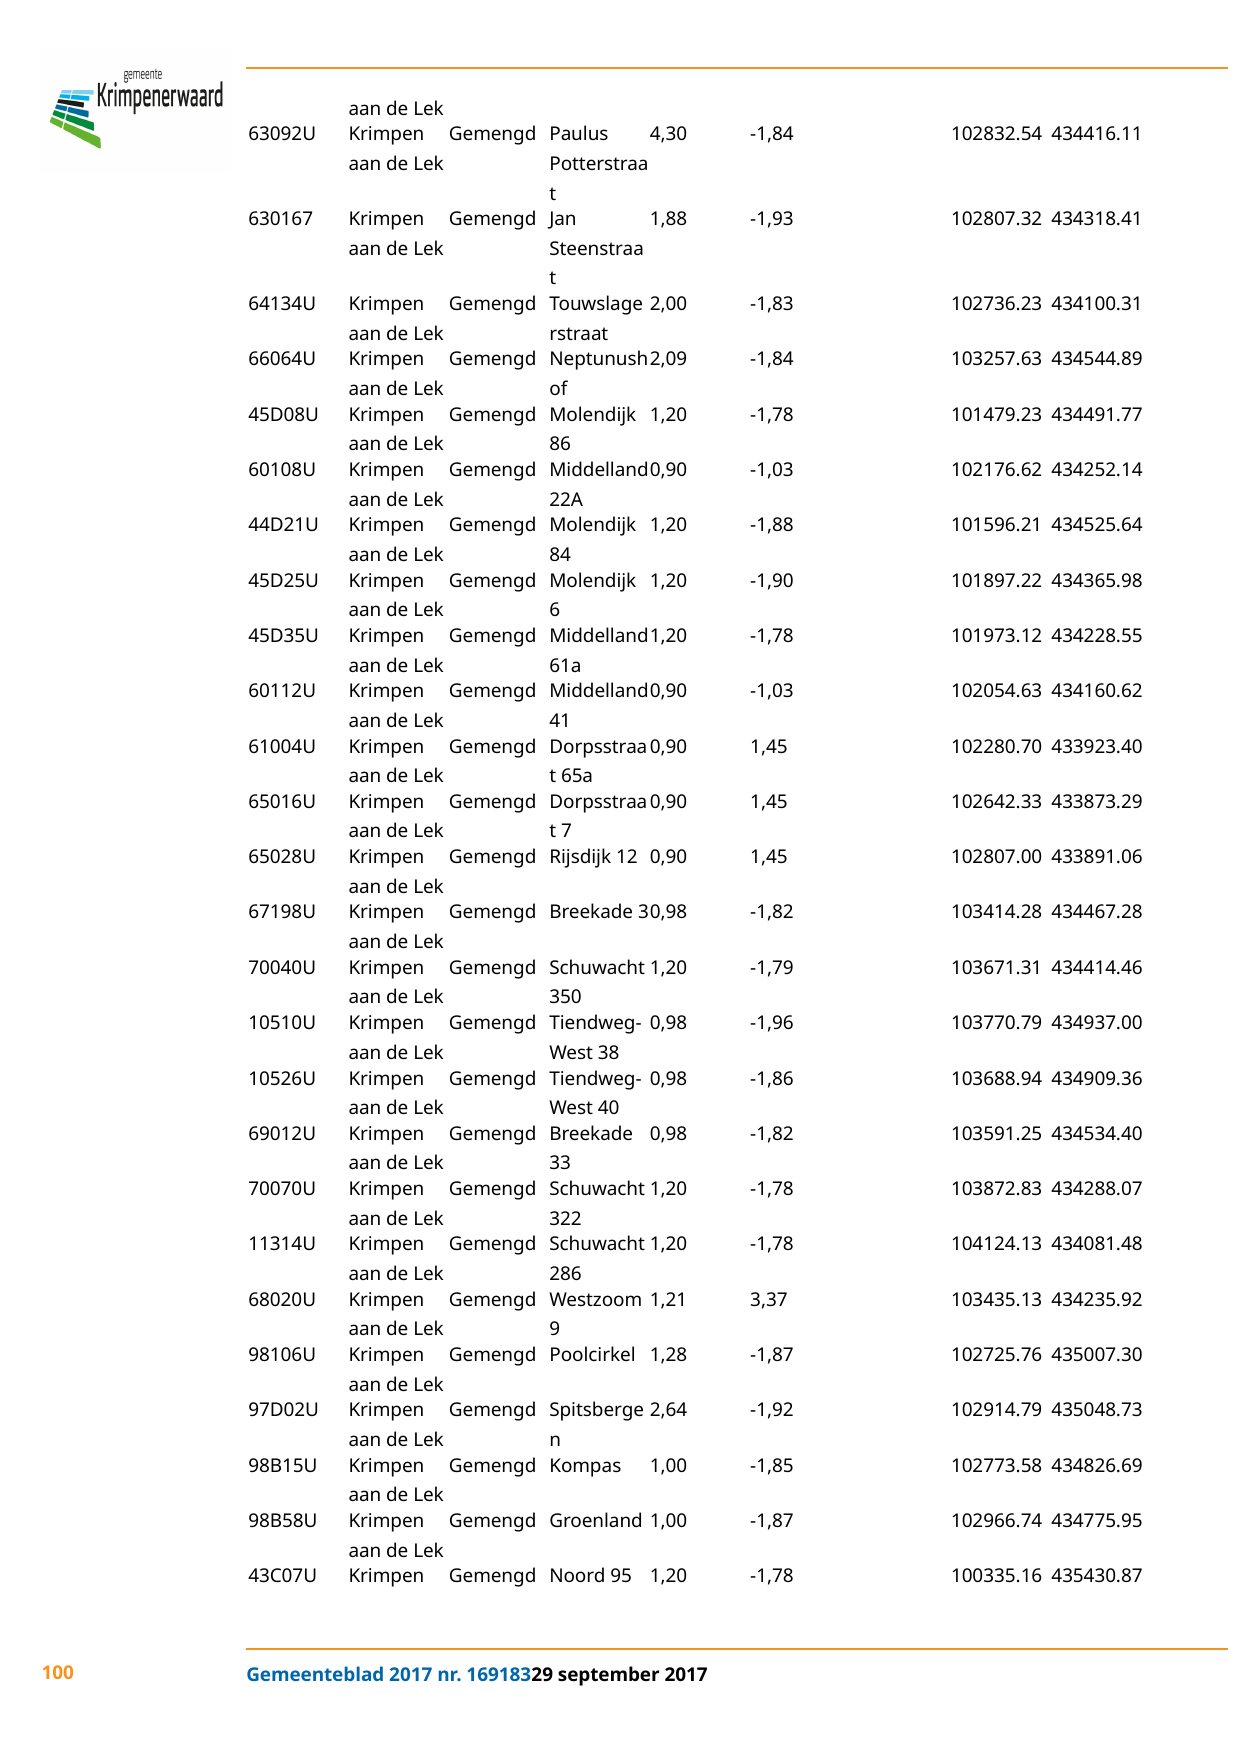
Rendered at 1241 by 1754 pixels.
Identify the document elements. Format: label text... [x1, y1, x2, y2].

table_cell Krimpen aan de Lek [348, 456, 449, 512]
table_cell [850, 121, 951, 205]
table_cell Neptunushof [549, 346, 649, 401]
table_cell 0,98 [650, 1065, 750, 1120]
table_cell Krimpen [348, 1563, 449, 1588]
table_cell 1,88 [650, 205, 750, 290]
table_cell Krimpen aan de Lek [348, 678, 449, 733]
table_cell [850, 622, 951, 677]
table_cell -1,87 [750, 1341, 850, 1397]
table_cell Krimpen aan de Lek [348, 512, 449, 567]
table_cell Gemengd [449, 567, 549, 622]
table_cell [850, 567, 951, 622]
table_cell 434288.07 [1051, 1175, 1152, 1231]
table_cell [248, 95, 348, 121]
table_cell 97D02U [248, 1397, 348, 1452]
table_cell -1,79 [750, 954, 850, 1009]
table_cell Krimpen aan de Lek [348, 1397, 449, 1452]
table_cell 1,00 [650, 1452, 750, 1507]
table_cell -1,92 [750, 1397, 850, 1452]
table_cell [850, 1452, 951, 1507]
table_cell 433891.06 [1051, 844, 1152, 899]
table_cell 1,20 [650, 622, 750, 677]
table_cell 0,98 [650, 1120, 750, 1175]
table_cell 434937.00 [1051, 1009, 1152, 1065]
table_cell [850, 456, 951, 512]
table_cell 103770.79 [951, 1009, 1051, 1065]
table_cell 103688.94 [951, 1065, 1051, 1120]
table_cell [850, 1175, 951, 1231]
table_cell 65028U [248, 844, 348, 899]
table_cell 102054.63 [951, 678, 1051, 733]
table_cell 0,90 [650, 788, 750, 843]
table_cell 0,90 [650, 733, 750, 788]
table_cell [850, 733, 951, 788]
table_cell Groenland [549, 1507, 649, 1562]
table_cell 435048.73 [1051, 1397, 1152, 1452]
table_cell 434100.31 [1051, 290, 1152, 346]
table_cell 1,21 [650, 1286, 750, 1341]
table_cell [850, 1065, 951, 1120]
table_cell Krimpen aan de Lek [348, 1009, 449, 1065]
table_cell Gemengd [449, 788, 549, 843]
table_cell 63092U [248, 121, 348, 205]
table_cell [650, 95, 750, 121]
table_cell Gemengd [449, 512, 549, 567]
table_cell 0,90 [650, 456, 750, 512]
table_cell [850, 788, 951, 843]
table_cell [850, 954, 951, 1009]
table_cell 102966.74 [951, 1507, 1051, 1562]
table_cell 1,20 [650, 512, 750, 567]
table_cell 44D21U [248, 512, 348, 567]
table_cell 60108U [248, 456, 348, 512]
table_cell 101479.23 [951, 401, 1051, 456]
table_cell Molendijk 84 [549, 512, 649, 567]
table_cell Gemengd [449, 899, 549, 954]
table_cell Gemengd [449, 1397, 549, 1452]
table_cell Dorpsstraat 65a [549, 733, 649, 788]
table_cell Molendijk 6 [549, 567, 649, 622]
table_cell Krimpen aan de Lek [348, 1175, 449, 1231]
table_cell 102642.33 [951, 788, 1051, 843]
table_cell Jan Steenstraat [549, 205, 649, 290]
table_cell -1,90 [750, 567, 850, 622]
table_cell 70040U [248, 954, 348, 1009]
table_cell Westzoom 9 [549, 1286, 649, 1341]
table_cell Krimpen aan de Lek [348, 622, 449, 677]
table_cell 60112U [248, 678, 348, 733]
table_cell Middelland 22A [549, 456, 649, 512]
table_cell 2,64 [650, 1397, 750, 1452]
table_cell 102725.76 [951, 1341, 1051, 1397]
table_cell 101973.12 [951, 622, 1051, 677]
table_cell 102807.32 [951, 205, 1051, 290]
table_cell Krimpen aan de Lek [348, 954, 449, 1009]
table_cell 434775.95 [1051, 1507, 1152, 1562]
table_cell -1,96 [750, 1009, 850, 1065]
table_cell [850, 205, 951, 290]
table_cell Schuwacht 322 [549, 1175, 649, 1231]
table_cell Molendijk 86 [549, 401, 649, 456]
table_cell 1,00 [650, 1507, 750, 1562]
table_cell 435430.87 [1051, 1563, 1152, 1588]
table_cell [449, 95, 549, 121]
table_cell 45D08U [248, 401, 348, 456]
table_cell 434252.14 [1051, 456, 1152, 512]
table_cell Spitsbergen [549, 1397, 649, 1452]
table_cell 102736.23 [951, 290, 1051, 346]
table_cell Paulus Potterstraat [549, 121, 649, 205]
table_cell 98B15U [248, 1452, 348, 1507]
table_cell [850, 401, 951, 456]
table_cell Krimpen aan de Lek [348, 205, 449, 290]
table_cell [850, 346, 951, 401]
table_cell 3,37 [750, 1286, 850, 1341]
table_cell 433923.40 [1051, 733, 1152, 788]
table_cell Gemengd [449, 678, 549, 733]
table_cell Tiendweg-West 38 [549, 1009, 649, 1065]
table_cell Gemengd [449, 456, 549, 512]
table_cell 1,45 [750, 788, 850, 843]
table_cell Gemengd [449, 844, 549, 899]
table_cell Krimpen aan de Lek [348, 1065, 449, 1120]
table_cell 2,00 [650, 290, 750, 346]
table_cell 45D35U [248, 622, 348, 677]
table_cell Krimpen aan de Lek [348, 1452, 449, 1507]
table_cell 434160.62 [1051, 678, 1152, 733]
table_cell 0,98 [650, 1009, 750, 1065]
table_cell Gemengd [449, 1286, 549, 1341]
table_cell 434909.36 [1051, 1065, 1152, 1120]
table_cell [850, 1563, 951, 1588]
table_cell [1051, 95, 1152, 121]
table_cell 65016U [248, 788, 348, 843]
table_cell -1,78 [750, 1563, 850, 1588]
table_cell 102832.54 [951, 121, 1051, 205]
table_cell Krimpen aan de Lek [348, 346, 449, 401]
table_cell 102773.58 [951, 1452, 1051, 1507]
table_cell Gemengd [449, 290, 549, 346]
table_cell 103257.63 [951, 346, 1051, 401]
table_cell 67198U [248, 899, 348, 954]
table_cell [850, 1397, 951, 1452]
table_cell [850, 678, 951, 733]
table_cell 1,28 [650, 1341, 750, 1397]
table_cell 66064U [248, 346, 348, 401]
table_cell 69012U [248, 1120, 348, 1175]
table_cell Krimpen aan de Lek [348, 121, 449, 205]
table_cell 435007.30 [1051, 1341, 1152, 1397]
table_cell Krimpen aan de Lek [348, 788, 449, 843]
table_cell 0,90 [650, 678, 750, 733]
table_cell -1,87 [750, 1507, 850, 1562]
table_cell [850, 899, 951, 954]
table_cell -1,82 [750, 899, 850, 954]
table_cell 64134U [248, 290, 348, 346]
table_cell 434467.28 [1051, 899, 1152, 954]
table_cell Gemengd [449, 954, 549, 1009]
table_cell Krimpen aan de Lek [348, 1341, 449, 1397]
table_cell 434525.64 [1051, 512, 1152, 567]
table_cell 101596.21 [951, 512, 1051, 567]
table_cell Gemengd [449, 733, 549, 788]
table_cell Gemengd [449, 205, 549, 290]
table_cell -1,84 [750, 121, 850, 205]
table_cell 434544.89 [1051, 346, 1152, 401]
table_cell 1,20 [650, 1563, 750, 1588]
table_cell aan de Lek [348, 95, 449, 121]
table_cell 434826.69 [1051, 1452, 1152, 1507]
table_cell Middelland 41 [549, 678, 649, 733]
table_cell [850, 1120, 951, 1175]
table_cell Krimpen aan de Lek [348, 1231, 449, 1286]
table_cell Dorpsstraat 7 [549, 788, 649, 843]
table_cell Gemengd [449, 1009, 549, 1065]
table_cell -1,03 [750, 456, 850, 512]
table_cell -1,78 [750, 1175, 850, 1231]
table_cell 433873.29 [1051, 788, 1152, 843]
table_cell 1,45 [750, 733, 850, 788]
table_cell Kompas [549, 1452, 649, 1507]
table_cell 434365.98 [1051, 567, 1152, 622]
table_cell 102176.62 [951, 456, 1051, 512]
table_cell -1,88 [750, 512, 850, 567]
table_cell -1,78 [750, 401, 850, 456]
table_cell Breekade 3 [549, 899, 649, 954]
table_cell 434235.92 [1051, 1286, 1152, 1341]
table_cell Middelland 61a [549, 622, 649, 677]
table_cell 434318.41 [1051, 205, 1152, 290]
table_cell Gemengd [449, 1065, 549, 1120]
table_cell 0,90 [650, 844, 750, 899]
table_cell Krimpen aan de Lek [348, 844, 449, 899]
table_cell 103435.13 [951, 1286, 1051, 1341]
table_cell 98B58U [248, 1507, 348, 1562]
table_cell [850, 1009, 951, 1065]
table_cell 68020U [248, 1286, 348, 1341]
table_cell 102914.79 [951, 1397, 1051, 1452]
table_cell -1,84 [750, 346, 850, 401]
table_cell Gemengd [449, 1563, 549, 1588]
table_cell -1,03 [750, 678, 850, 733]
table_cell Schuwacht 286 [549, 1231, 649, 1286]
table_cell [750, 95, 850, 121]
table_cell 434414.46 [1051, 954, 1152, 1009]
table_cell Poolcirkel [549, 1341, 649, 1397]
table_cell [951, 95, 1051, 121]
table_cell 11314U [248, 1231, 348, 1286]
table_cell 2,09 [650, 346, 750, 401]
table_cell 61004U [248, 733, 348, 788]
table_cell 1,20 [650, 401, 750, 456]
table_cell [850, 95, 951, 121]
table_cell Krimpen aan de Lek [348, 290, 449, 346]
table_cell Krimpen aan de Lek [348, 401, 449, 456]
table_cell Krimpen aan de Lek [348, 1286, 449, 1341]
table_cell 100335.16 [951, 1563, 1051, 1588]
table_cell 434228.55 [1051, 622, 1152, 677]
table_cell 1,20 [650, 954, 750, 1009]
table_cell [850, 512, 951, 567]
table_cell Noord 95 [549, 1563, 649, 1588]
table_cell Gemengd [449, 622, 549, 677]
table_cell -1,78 [750, 1231, 850, 1286]
table_cell -1,85 [750, 1452, 850, 1507]
table_cell Breekade 33 [549, 1120, 649, 1175]
table_cell Touwslagerstraat [549, 290, 649, 346]
table_cell 1,20 [650, 1231, 750, 1286]
table_cell Tiendweg-West 40 [549, 1065, 649, 1120]
table_cell Krimpen aan de Lek [348, 899, 449, 954]
table_cell Gemengd [449, 401, 549, 456]
table_cell Krimpen aan de Lek [348, 567, 449, 622]
table_cell 102280.70 [951, 733, 1051, 788]
table_cell [850, 290, 951, 346]
table_cell Krimpen aan de Lek [348, 1120, 449, 1175]
picture [41, 47, 231, 172]
table_cell Gemengd [449, 1231, 549, 1286]
table_cell 1,45 [750, 844, 850, 899]
table_cell 101897.22 [951, 567, 1051, 622]
table_cell Rijsdijk 12 [549, 844, 649, 899]
table_cell 104124.13 [951, 1231, 1051, 1286]
table_cell 630167 [248, 205, 348, 290]
table_cell 434416.11 [1051, 121, 1152, 205]
table_cell [850, 1231, 951, 1286]
table_cell Gemengd [449, 121, 549, 205]
table_cell Gemengd [449, 1341, 549, 1397]
table_cell 434534.40 [1051, 1120, 1152, 1175]
table_cell 45D25U [248, 567, 348, 622]
table_cell -1,83 [750, 290, 850, 346]
table_cell Krimpen aan de Lek [348, 733, 449, 788]
table_cell 434081.48 [1051, 1231, 1152, 1286]
table_cell 0,98 [650, 899, 750, 954]
table_cell 434491.77 [1051, 401, 1152, 456]
table_cell -1,78 [750, 622, 850, 677]
table_cell 10526U [248, 1065, 348, 1120]
table_cell 43C07U [248, 1563, 348, 1588]
table_cell Gemengd [449, 1120, 549, 1175]
table_cell [549, 95, 649, 121]
table_cell [850, 1507, 951, 1562]
table_cell 103671.31 [951, 954, 1051, 1009]
table_cell [850, 1341, 951, 1397]
table_cell 98106U [248, 1341, 348, 1397]
table_cell Krimpen aan de Lek [348, 1507, 449, 1562]
table_cell 103414.28 [951, 899, 1051, 954]
table_cell 103591.25 [951, 1120, 1051, 1175]
table_cell 10510U [248, 1009, 348, 1065]
table_cell Gemengd [449, 1452, 549, 1507]
table_cell 1,20 [650, 1175, 750, 1231]
table_cell Gemengd [449, 1507, 549, 1562]
table_cell Gemengd [449, 1175, 549, 1231]
table_cell [850, 1286, 951, 1341]
table_cell 4,30 [650, 121, 750, 205]
table_cell -1,93 [750, 205, 850, 290]
table_cell [850, 844, 951, 899]
table_cell 102807.00 [951, 844, 1051, 899]
table_cell Gemengd [449, 346, 549, 401]
table_cell 103872.83 [951, 1175, 1051, 1231]
table_cell -1,82 [750, 1120, 850, 1175]
table_cell 70070U [248, 1175, 348, 1231]
table_cell 1,20 [650, 567, 750, 622]
table_cell Schuwacht 350 [549, 954, 649, 1009]
table_cell -1,86 [750, 1065, 850, 1120]
